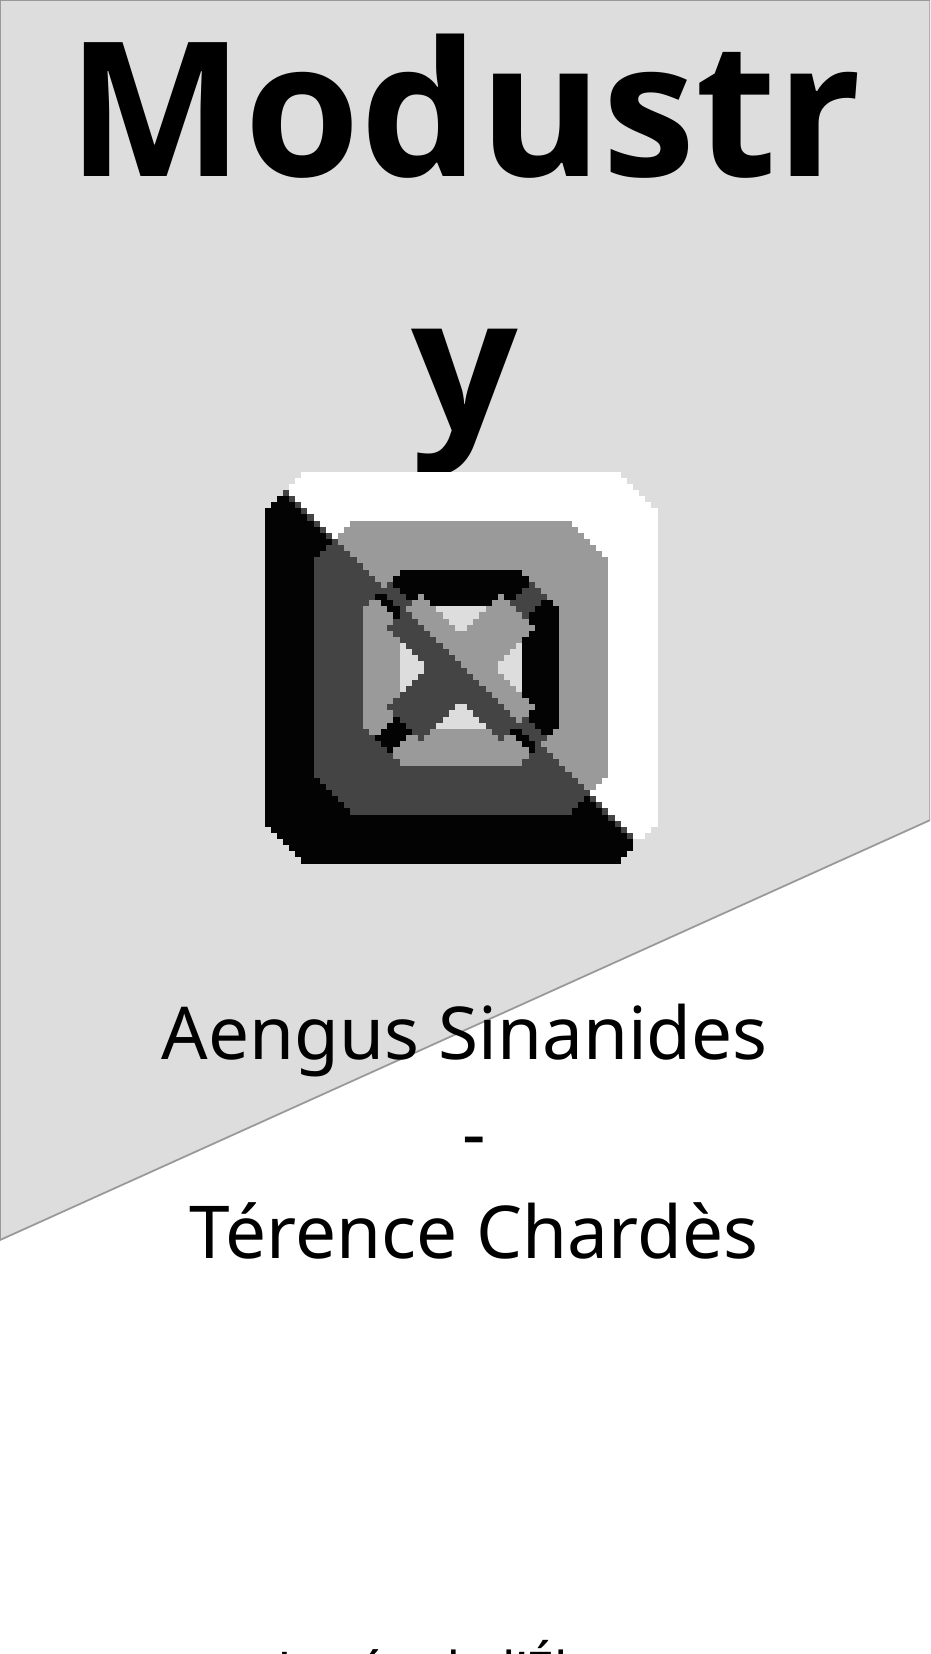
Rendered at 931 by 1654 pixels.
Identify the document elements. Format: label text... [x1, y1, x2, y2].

picture [265, 472, 658, 864]
text_box Aengus Sinanides - Térence Chardès Lycée de l’Élorn [62, 974, 868, 1638]
title Modustry [46, 49, 884, 414]
